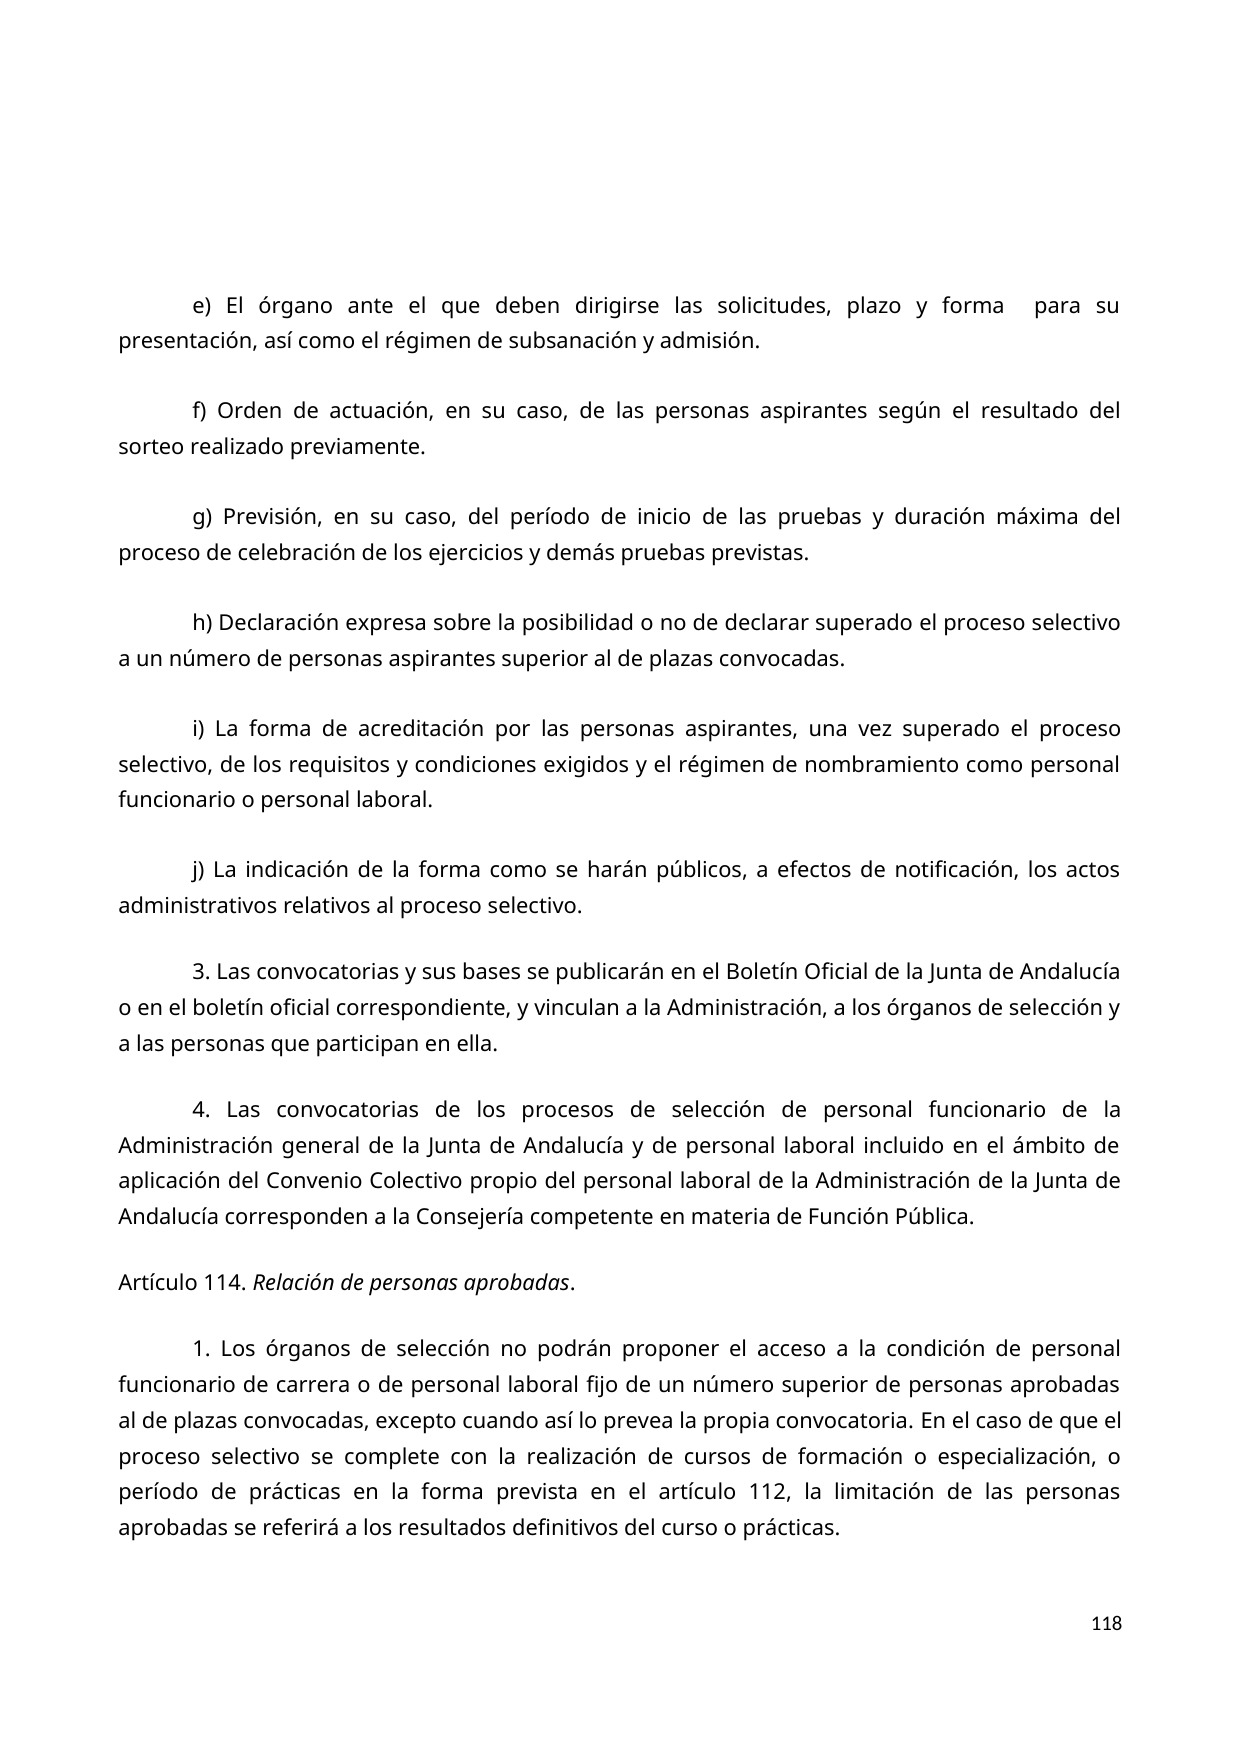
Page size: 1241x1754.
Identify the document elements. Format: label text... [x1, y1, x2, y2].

text f) Orden de actuación, en su caso, de las personas aspirantes según el resultado del sorteo realizado previamente. [118, 395, 1122, 461]
text 4. Las convocatorias de los procesos de selección de personal funcionario de la Administración general de la Junta de Andalucía y de personal laboral incluido en el ámbito de aplicación del Convenio Colectivo propio del personal laboral de la Administración de la Junta de Andalucía corresponden a la Consejería competente en materia de Función Pública. [118, 1094, 1122, 1231]
text e) El órgano ante el que deben dirigirse las solicitudes, plazo y forma para su presentación, así como el régimen de subsanación y admisión. [118, 289, 1122, 355]
text g) Previsión, en su caso, del período de inicio de las pruebas y duración máxima del proceso de celebración de los ejercicios y demás pruebas previstas. [118, 501, 1122, 567]
text 3. Las convocatorias y sus bases se publicarán en el Boletín Oficial de la Junta de Andalucía o en el boletín oficial correspondiente, y vinculan a la Administración, a los órganos de selección y a las personas que participan en ella. [118, 956, 1122, 1058]
text i) La forma de acreditación por las personas aspirantes, una vez superado el proceso selectivo, de los requisitos y condiciones exigidos y el régimen de nombramiento como personal funcionario o personal laboral. [118, 713, 1122, 814]
text Artículo 114. Relación de personas aprobadas. [118, 1267, 1122, 1297]
text j) La indicación de la forma como se harán públicos, a efectos de notificación, los actos administrativos relativos al proceso selectivo. [118, 854, 1122, 920]
text h) Declaración expresa sobre la posibilidad o no de declarar superado el proceso selectivo a un número de personas aspirantes superior al de plazas convocadas. [118, 607, 1122, 673]
text 1. Los órganos de selección no podrán proponer el acceso a la condición de personal funcionario de carrera o de personal laboral fijo de un número superior de personas aprobadas al de plazas convocadas, excepto cuando así lo prevea la propia convocatoria. En el caso de que el proceso selectivo se complete con la realización de cursos de formación o especialización, o período de prácticas en la forma prevista en el artículo 112, la limitación de las personas aprobadas se referirá a los resultados definitivos del curso o prácticas. [118, 1333, 1122, 1542]
